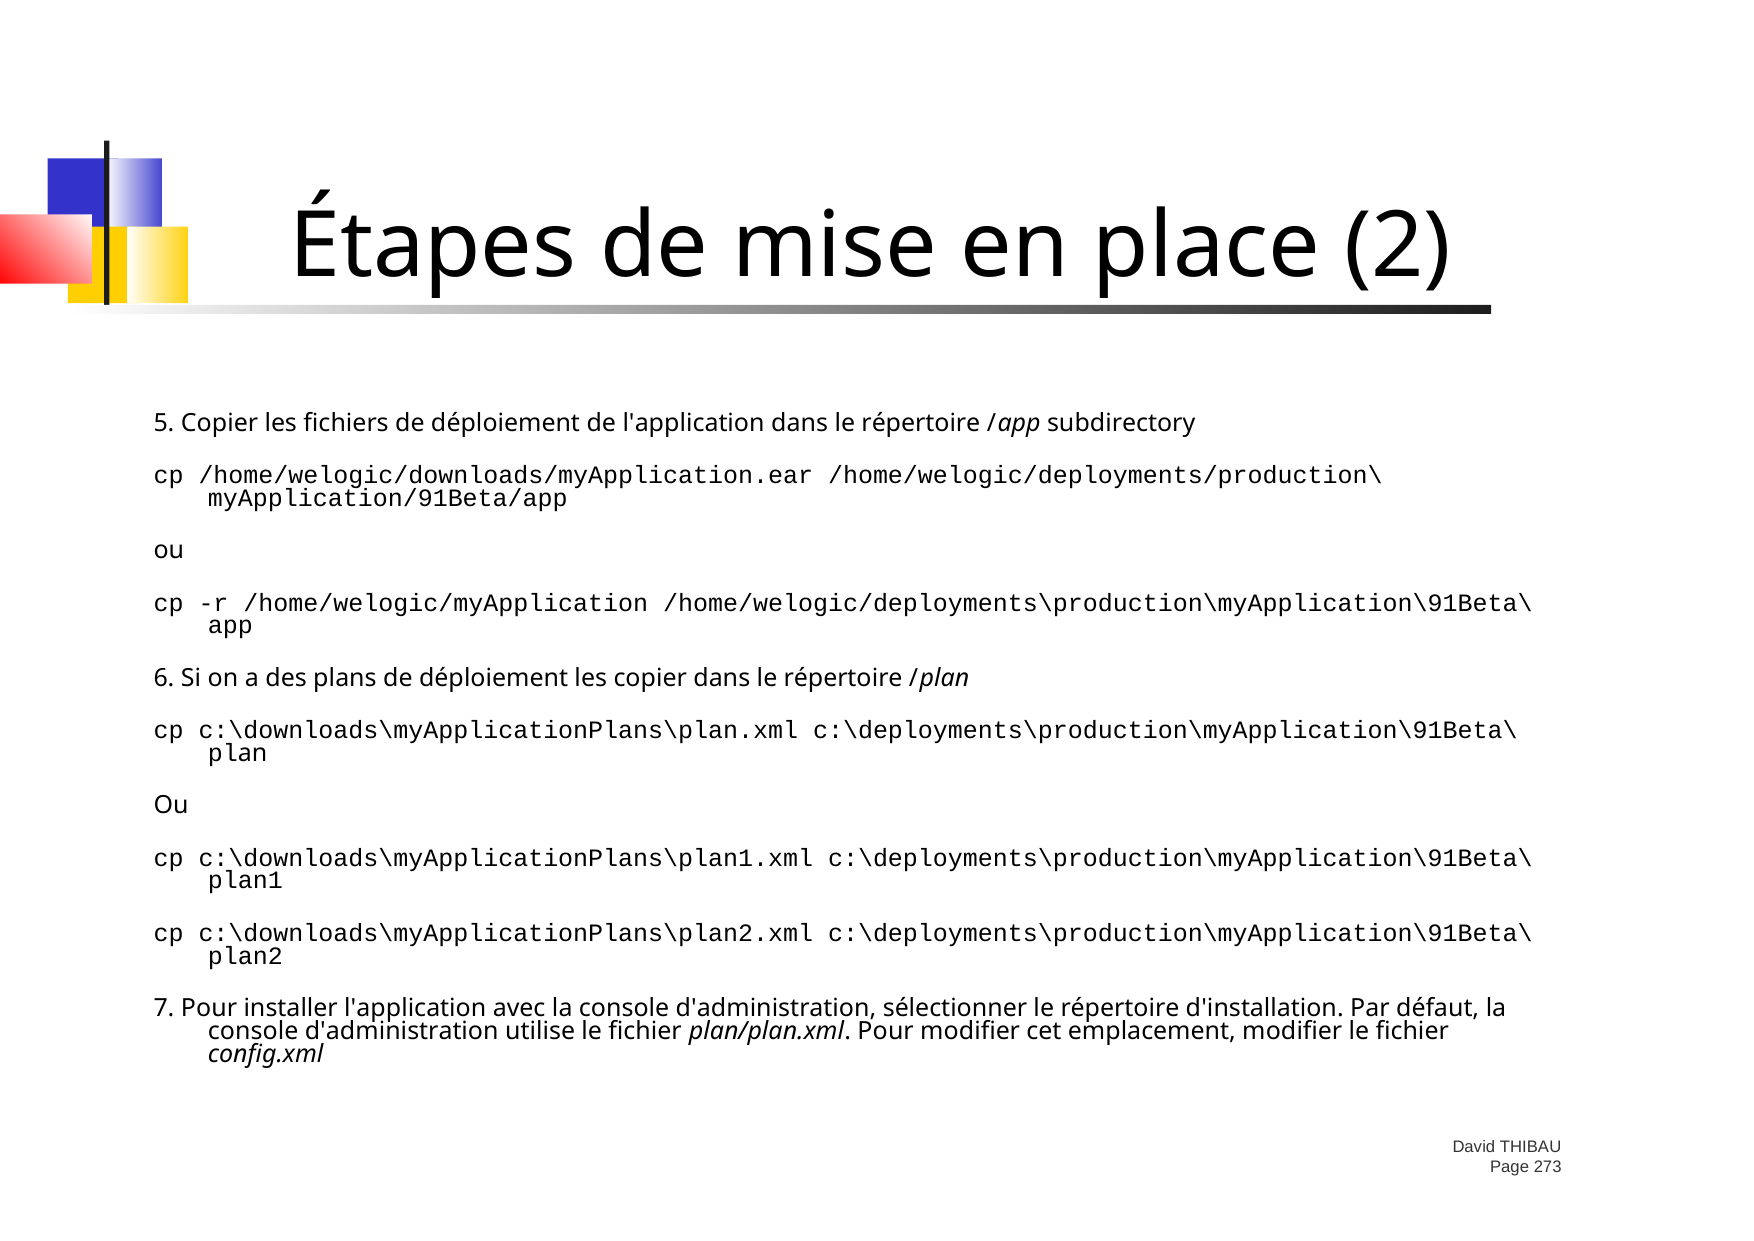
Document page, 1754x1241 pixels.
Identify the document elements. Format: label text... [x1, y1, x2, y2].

title Étapes de mise en place (2) [179, 147, 1563, 344]
list 5. Copier les fichiers de déploiement de l'application dans le répertoire /app subdirectory cp /home/welogic/downloads/myApplication.ear /home/welogic/deployments/production\myApplication/91Beta/app ou cp -r /home/welogic/myApplication /home/welogic/deployments\production\myApplication\91Beta\app 6. Si on a des plans de déploiement les copier dans le répertoire /plan cp c:\downloads\myApplicationPlans\plan.xml c:\deployments\production\myApplication\91Beta\plan Ou cp c:\downloads\myApplicationPlans\plan1.xml c:\deployments\production\myApplication\91Beta\plan1 cp c:\downloads\myApplicationPlans\plan2.xml c:\deployments\production\myApplication\91Beta\plan2 7. Pour installer l'application avec la console d'administration, sélectionner le répertoire d'installation. Par défaut, la console d'administration utilise le fichier plan/plan.xml. Pour modifier cet emplacement, modifier le fichier config.xml [151, 413, 1536, 1107]
